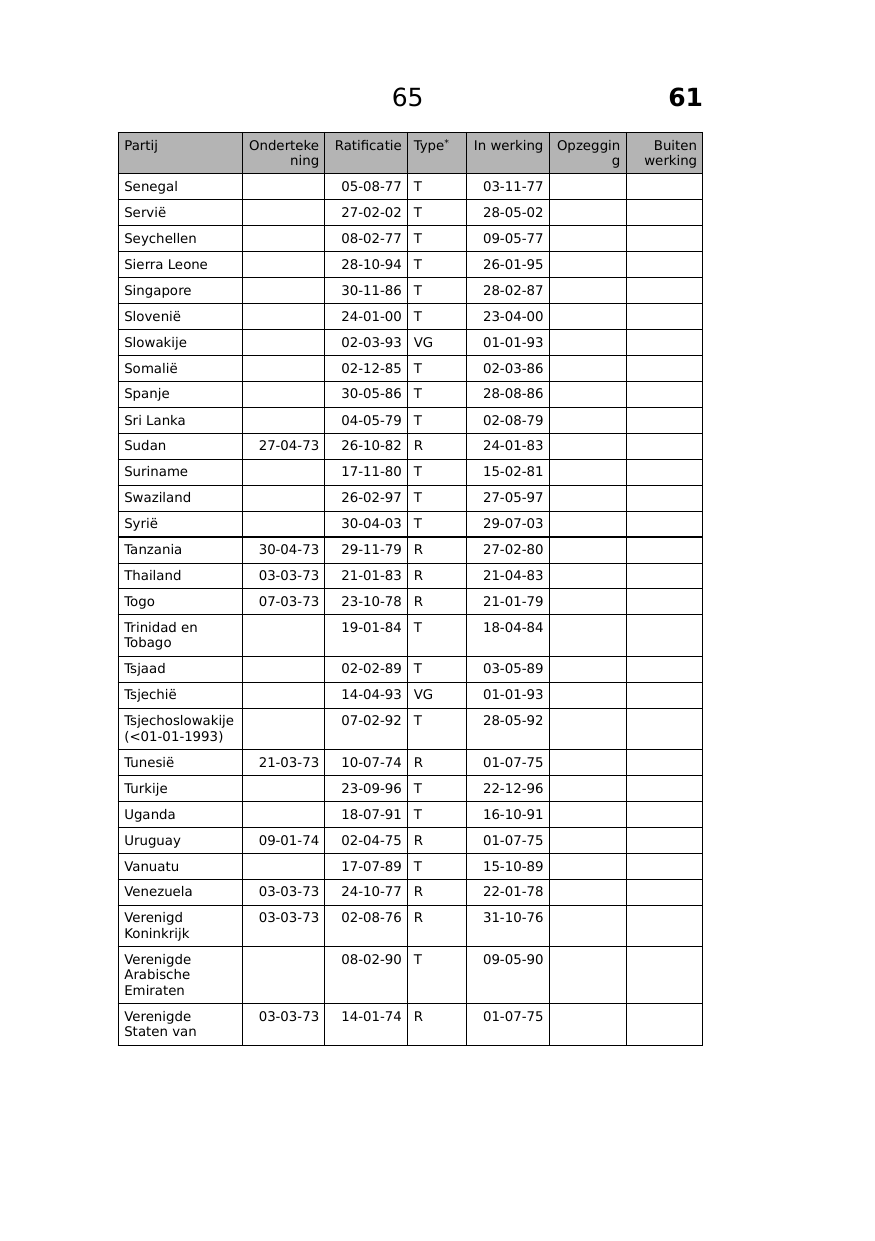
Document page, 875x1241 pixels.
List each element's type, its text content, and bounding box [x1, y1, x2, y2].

table_cell 15-10-89 [467, 854, 549, 879]
table_cell 17-07-89 [325, 854, 407, 879]
table_cell [627, 486, 702, 511]
table_cell 21-03-73 [243, 750, 324, 775]
table_cell [627, 947, 702, 1003]
table_cell [243, 486, 324, 511]
table_cell Thailand [119, 564, 242, 588]
table_cell Turkije [119, 776, 242, 801]
table_cell [550, 683, 626, 708]
table_cell 03-03-73 [243, 906, 324, 946]
table_cell Tsjechoslowakije (<01-01-1993) [119, 709, 242, 749]
table_cell 28-05-02 [467, 200, 549, 225]
table_cell 23-04-00 [467, 304, 549, 329]
table_cell Tunesië [119, 750, 242, 775]
table_cell [627, 356, 702, 381]
table_cell [550, 802, 626, 827]
table_cell 09-05-90 [467, 947, 549, 1003]
table_cell [243, 408, 324, 433]
table_cell 24-01-83 [467, 434, 549, 459]
table_cell R [408, 906, 466, 946]
table_cell Seychellen [119, 226, 242, 251]
table_header Ratificatie [325, 133, 407, 173]
table_cell [627, 460, 702, 484]
table_cell 03-03-73 [243, 1004, 324, 1044]
table_cell R [408, 828, 466, 853]
table_cell [550, 252, 626, 277]
table_cell 31-10-76 [467, 906, 549, 946]
table_cell 26-01-95 [467, 252, 549, 277]
table_cell 02-12-85 [325, 356, 407, 381]
table_cell 17-11-80 [325, 460, 407, 484]
table_cell Verenigde Staten van [119, 1004, 242, 1044]
table_cell 30-05-86 [325, 382, 407, 407]
table_cell 01-07-75 [467, 750, 549, 775]
table_cell T [408, 512, 466, 536]
table_cell [243, 947, 324, 1003]
table_cell 30-04-73 [243, 538, 324, 562]
table_cell [243, 174, 324, 199]
table_cell [243, 683, 324, 708]
table_cell [550, 382, 626, 407]
table_cell [627, 776, 702, 801]
table_cell [627, 408, 702, 433]
table_cell Swaziland [119, 486, 242, 511]
table_cell 28-05-92 [467, 709, 549, 749]
table_cell 28-02-87 [467, 278, 549, 303]
table_cell Vanuatu [119, 854, 242, 879]
table_cell [243, 512, 324, 536]
table_cell 29-11-79 [325, 538, 407, 562]
table_cell 21-04-83 [467, 564, 549, 588]
table_cell 28-10-94 [325, 252, 407, 277]
table_cell [550, 408, 626, 433]
table_cell Sierra Leone [119, 252, 242, 277]
table_cell [550, 538, 626, 562]
table_cell 21-01-79 [467, 589, 549, 614]
table_cell [627, 226, 702, 251]
table_cell [627, 750, 702, 775]
table_cell [550, 1004, 626, 1044]
table_cell Trinidad en Tobago [119, 615, 242, 656]
table_cell Uruguay [119, 828, 242, 853]
table_cell [550, 589, 626, 614]
table_cell [243, 709, 324, 749]
table_cell 26-02-97 [325, 486, 407, 511]
table_cell Syrië [119, 512, 242, 536]
table_cell 02-03-86 [467, 356, 549, 381]
table_cell 03-11-77 [467, 174, 549, 199]
table_cell T [408, 947, 466, 1003]
table_cell [243, 330, 324, 355]
table_cell 03-03-73 [243, 880, 324, 905]
table_cell [550, 512, 626, 536]
table_cell 28-08-86 [467, 382, 549, 407]
table_cell [550, 906, 626, 946]
table_cell Spanje [119, 382, 242, 407]
table_cell 24-01-00 [325, 304, 407, 329]
table_cell T [408, 408, 466, 433]
table_cell 09-05-77 [467, 226, 549, 251]
table_cell Uganda [119, 802, 242, 827]
table_header Type* [408, 133, 466, 173]
table_cell 14-04-93 [325, 683, 407, 708]
table_cell 19-01-84 [325, 615, 407, 656]
table_cell R [408, 589, 466, 614]
table_cell [627, 802, 702, 827]
table_cell T [408, 615, 466, 656]
table_cell 23-09-96 [325, 776, 407, 801]
table_cell [243, 252, 324, 277]
table_cell 29-07-03 [467, 512, 549, 536]
table_cell T [408, 460, 466, 484]
table_cell [243, 356, 324, 381]
table_cell Slowakije [119, 330, 242, 355]
table_cell Somalië [119, 356, 242, 381]
table_cell T [408, 709, 466, 749]
table_cell 15-02-81 [467, 460, 549, 484]
table_cell R [408, 564, 466, 588]
table_cell 22-01-78 [467, 880, 549, 905]
table_cell [550, 304, 626, 329]
table_cell R [408, 1004, 466, 1044]
table_cell [550, 750, 626, 775]
table_cell T [408, 776, 466, 801]
table_cell Tsjechië [119, 683, 242, 708]
table_cell 03-03-73 [243, 564, 324, 588]
table_cell 01-01-93 [467, 683, 549, 708]
table_cell [550, 434, 626, 459]
table_cell Senegal [119, 174, 242, 199]
table_cell [243, 278, 324, 303]
table_cell 27-02-80 [467, 538, 549, 562]
table_cell [627, 1004, 702, 1044]
table_cell Suriname [119, 460, 242, 484]
table_cell T [408, 200, 466, 225]
table_cell R [408, 750, 466, 775]
table_header In werking [467, 133, 549, 173]
table_cell Verenigde Arabische Emiraten [119, 947, 242, 1003]
table_cell [627, 252, 702, 277]
table_cell 27-02-02 [325, 200, 407, 225]
table_cell 02-03-93 [325, 330, 407, 355]
table_cell 01-07-75 [467, 1004, 549, 1044]
table_cell [550, 460, 626, 484]
table_cell T [408, 356, 466, 381]
table_cell [550, 200, 626, 225]
table_cell [627, 880, 702, 905]
table_cell 24-10-77 [325, 880, 407, 905]
table_cell [627, 906, 702, 946]
table_cell Slovenië [119, 304, 242, 329]
table_cell [243, 460, 324, 484]
table_cell T [408, 252, 466, 277]
table_cell [550, 330, 626, 355]
table_cell 08-02-77 [325, 226, 407, 251]
table_header Ondertekening [243, 133, 324, 173]
table_cell [627, 434, 702, 459]
table_cell [627, 615, 702, 656]
table_cell 03-05-89 [467, 657, 549, 682]
table_cell VG [408, 330, 466, 355]
table_cell [627, 709, 702, 749]
table_cell 27-05-97 [467, 486, 549, 511]
table_cell [243, 226, 324, 251]
table_cell T [408, 304, 466, 329]
table_cell Tsjaad [119, 657, 242, 682]
table_cell [550, 486, 626, 511]
table_cell [550, 564, 626, 588]
table_cell [627, 657, 702, 682]
table_cell [550, 278, 626, 303]
table_header Opzegging [550, 133, 626, 173]
table_header Partij [119, 133, 242, 173]
table_cell Togo [119, 589, 242, 614]
table_cell 16-10-91 [467, 802, 549, 827]
table_cell [243, 304, 324, 329]
table_cell 02-08-76 [325, 906, 407, 946]
table_cell [627, 564, 702, 588]
table_cell 01-07-75 [467, 828, 549, 853]
table_cell [627, 683, 702, 708]
table_cell [550, 356, 626, 381]
table_cell 01-01-93 [467, 330, 549, 355]
table_cell 07-02-92 [325, 709, 407, 749]
table_cell 09-01-74 [243, 828, 324, 853]
table_cell [550, 854, 626, 879]
table_cell 27-04-73 [243, 434, 324, 459]
table_cell [550, 709, 626, 749]
table_cell [550, 947, 626, 1003]
table_cell [627, 538, 702, 562]
table_cell Servië [119, 200, 242, 225]
table_cell [243, 802, 324, 827]
table_cell T [408, 278, 466, 303]
table_cell [627, 174, 702, 199]
table_cell T [408, 486, 466, 511]
table_cell 04-05-79 [325, 408, 407, 433]
table_cell [243, 776, 324, 801]
table_cell 18-04-84 [467, 615, 549, 656]
table_cell [550, 226, 626, 251]
table_cell Verenigd Koninkrijk [119, 906, 242, 946]
table_cell R [408, 538, 466, 562]
table_cell 08-02-90 [325, 947, 407, 1003]
table_cell [627, 382, 702, 407]
table_cell [550, 776, 626, 801]
table_cell 02-08-79 [467, 408, 549, 433]
table_cell R [408, 434, 466, 459]
table_cell T [408, 382, 466, 407]
table_cell 02-04-75 [325, 828, 407, 853]
table_cell 23-10-78 [325, 589, 407, 614]
table_cell [243, 382, 324, 407]
table_cell [550, 880, 626, 905]
table_cell Sudan [119, 434, 242, 459]
table_cell [627, 278, 702, 303]
table_cell [627, 854, 702, 879]
table_cell T [408, 854, 466, 879]
table_cell 30-04-03 [325, 512, 407, 536]
table_cell [243, 657, 324, 682]
table_cell [627, 512, 702, 536]
table_cell R [408, 880, 466, 905]
table_cell 10-07-74 [325, 750, 407, 775]
table_cell Venezuela [119, 880, 242, 905]
table_cell VG [408, 683, 466, 708]
table_cell 07-03-73 [243, 589, 324, 614]
table_cell T [408, 226, 466, 251]
table_cell [550, 615, 626, 656]
table_cell 05-08-77 [325, 174, 407, 199]
table_cell [243, 854, 324, 879]
table_cell [550, 174, 626, 199]
table_cell [550, 828, 626, 853]
table_cell 22-12-96 [467, 776, 549, 801]
table_cell 21-01-83 [325, 564, 407, 588]
table_cell T [408, 174, 466, 199]
table_cell [243, 200, 324, 225]
table_cell Tanzania [119, 538, 242, 562]
table_cell 02-02-89 [325, 657, 407, 682]
table_cell 30-11-86 [325, 278, 407, 303]
table_cell [627, 828, 702, 853]
table_cell 18-07-91 [325, 802, 407, 827]
table_cell [550, 657, 626, 682]
table_cell Singapore [119, 278, 242, 303]
table_header Buiten werking [627, 133, 702, 173]
table_cell 26-10-82 [325, 434, 407, 459]
table_cell [627, 200, 702, 225]
table_cell Sri Lanka [119, 408, 242, 433]
table_cell T [408, 802, 466, 827]
table_cell 14-01-74 [325, 1004, 407, 1044]
table_cell [627, 330, 702, 355]
table_cell [243, 615, 324, 656]
table_cell T [408, 657, 466, 682]
table_cell [627, 589, 702, 614]
table_cell [627, 304, 702, 329]
